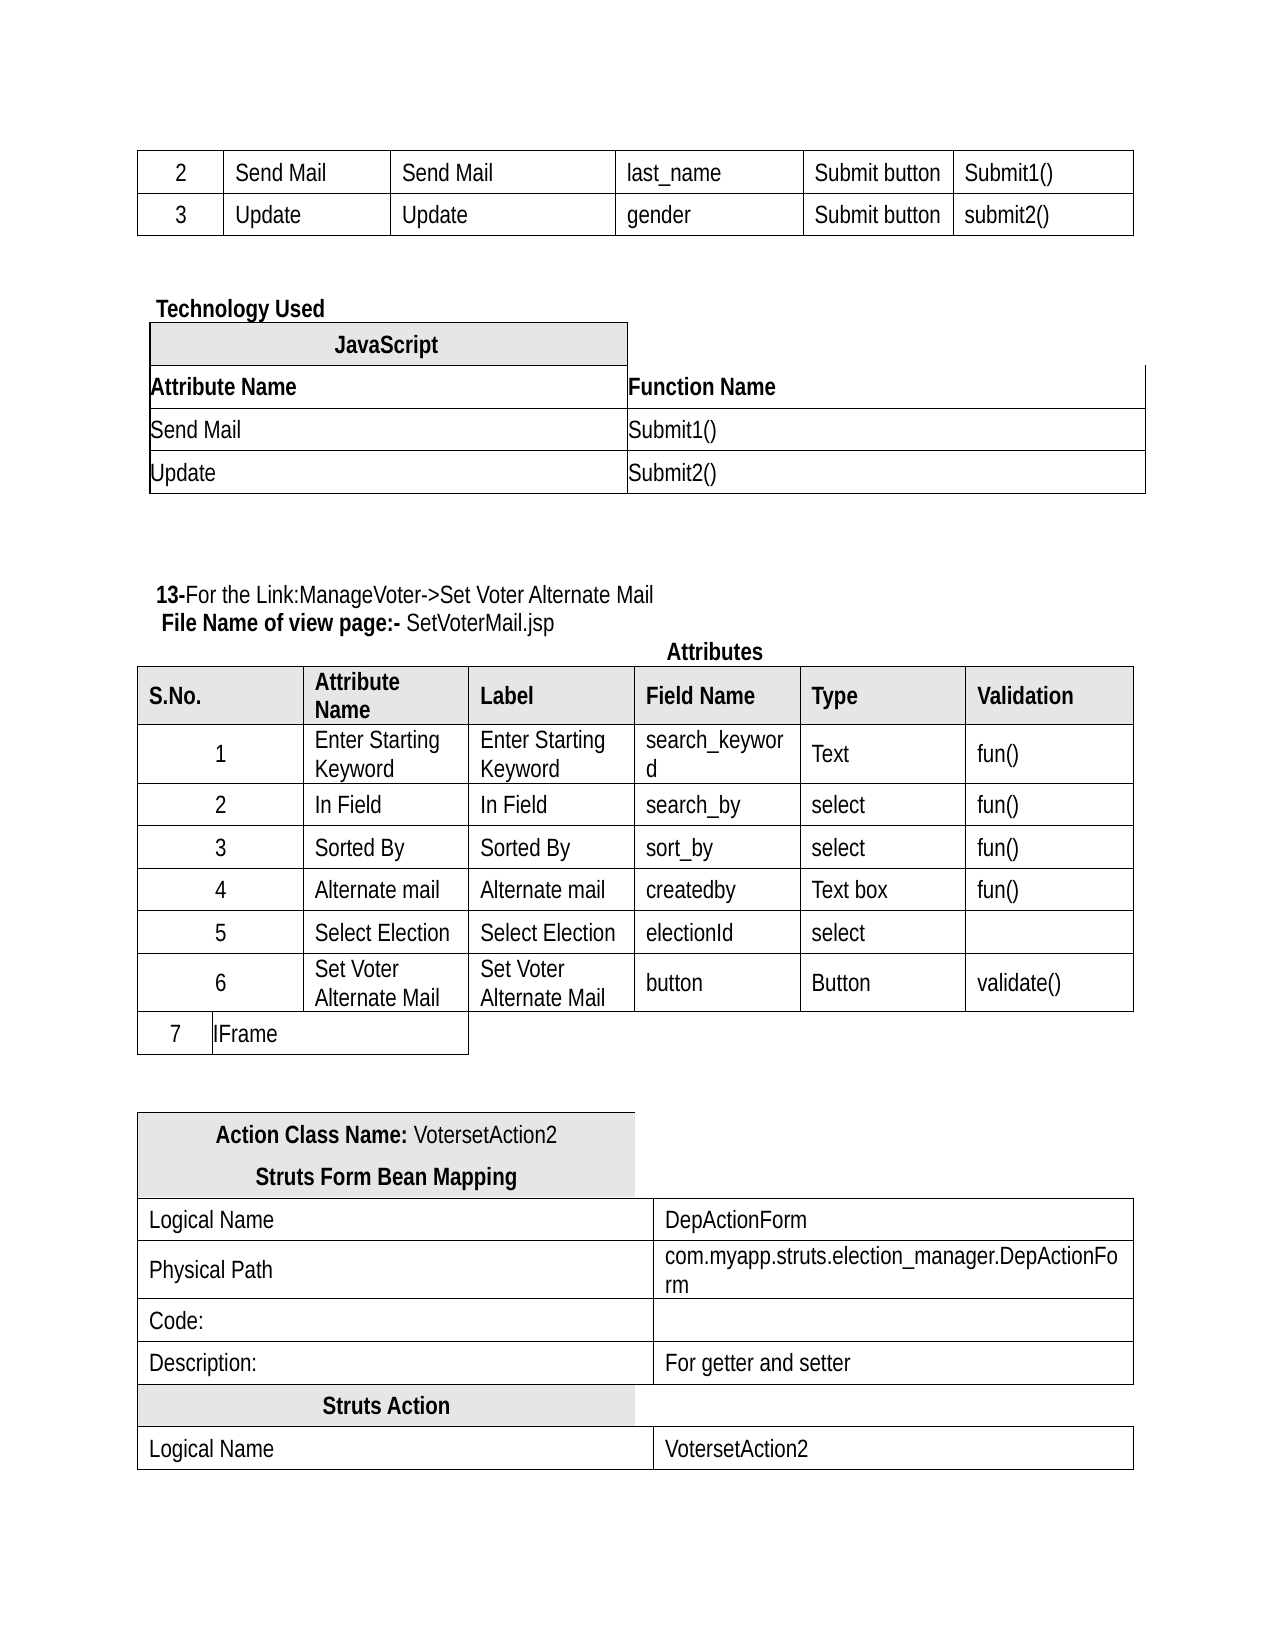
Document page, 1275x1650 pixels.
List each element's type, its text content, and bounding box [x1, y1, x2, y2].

table_cell Code: [138, 1299, 653, 1341]
table_cell Send Mail [151, 409, 627, 450]
table_header Action Class Name: VotersetAction2 [138, 1113, 635, 1155]
table_cell Text box [801, 869, 965, 910]
table_cell search_by [635, 784, 800, 825]
table_cell search_keyword [635, 725, 800, 782]
table_cell Select Election [469, 911, 634, 953]
table_cell button [635, 954, 800, 1011]
table_cell [469, 1012, 1133, 1054]
table_cell Physical Path [138, 1241, 653, 1298]
table_cell 6 [138, 954, 303, 1011]
table_cell fun() [966, 826, 1133, 868]
table_cell last_name [616, 151, 803, 193]
table_cell com.myapp.struts.election_manager.DepActionForm [654, 1241, 1133, 1298]
table_cell validate() [966, 954, 1133, 1011]
table_cell fun() [966, 784, 1133, 825]
table_cell select [801, 826, 965, 868]
table_cell 2 [138, 784, 303, 825]
table_cell Update [151, 451, 627, 493]
table_cell [966, 911, 1133, 953]
table_cell Attribute Name [151, 366, 627, 407]
table_cell Submit button [804, 151, 953, 193]
table_header JavaScript [151, 323, 627, 365]
table_cell VotersetAction2 [654, 1427, 1133, 1469]
table_cell Alternate mail [469, 869, 634, 910]
text Attributes [150, 637, 1125, 666]
table_cell In Field [304, 784, 468, 825]
table_cell gender [616, 194, 803, 235]
table_cell Send Mail [391, 151, 615, 193]
table_header [628, 322, 1146, 365]
table_cell 5 [138, 911, 303, 953]
table_cell 3 [138, 194, 223, 235]
table_cell Sorted By [304, 826, 468, 868]
table_cell 2 [138, 151, 223, 193]
table_cell Enter Starting Keyword [469, 725, 634, 782]
table_cell For getter and setter [654, 1342, 1133, 1383]
table_cell [654, 1299, 1133, 1341]
table_cell Struts Form Bean Mapping [138, 1155, 635, 1197]
table_cell select [801, 911, 965, 953]
table_cell Alternate mail [304, 869, 468, 910]
table_cell [635, 1385, 1133, 1426]
table_cell Sorted By [469, 826, 634, 868]
table_cell fun() [966, 869, 1133, 910]
table_cell select [801, 784, 965, 825]
table_cell In Field [469, 784, 634, 825]
table_cell 3 [138, 826, 303, 868]
table_header Attribute Name [304, 667, 468, 724]
table_cell 4 [138, 869, 303, 910]
table_cell Submit button [804, 194, 953, 235]
table_cell Set Voter Alternate Mail [469, 954, 634, 1011]
table_cell electionId [635, 911, 800, 953]
table_cell Submit1() [954, 151, 1133, 193]
table_cell 7 [138, 1012, 212, 1054]
table_cell Submit1() [628, 409, 1145, 450]
table_cell Select Election [304, 911, 468, 953]
table_cell Logical Name [138, 1427, 653, 1469]
table_cell fun() [966, 725, 1133, 782]
text File Name of view page:- SetVoterMail.jsp [150, 608, 1125, 637]
table_header Label [469, 667, 634, 724]
table_header Validation [966, 667, 1133, 724]
text Technology Used [150, 294, 1125, 322]
table_cell Button [801, 954, 965, 1011]
table_cell [635, 1155, 1133, 1197]
table_header Field Name [635, 667, 800, 724]
table_header S.No. [138, 667, 303, 724]
table_cell Send Mail [224, 151, 390, 193]
table_cell sort_by [635, 826, 800, 868]
table_cell submit2() [954, 194, 1133, 235]
table_cell Text [801, 725, 965, 782]
table_cell 1 [138, 725, 303, 782]
table_header Type [801, 667, 965, 724]
table_cell Logical Name [138, 1199, 653, 1240]
table_cell Struts Action [138, 1385, 635, 1426]
table_cell Function Name [628, 365, 1145, 407]
table_cell Update [391, 194, 615, 235]
text 13-For the Link:ManageVoter->Set Voter Alternate Mail [150, 580, 1125, 608]
table_cell DepActionForm [654, 1199, 1133, 1240]
table_cell Set Voter Alternate Mail [304, 954, 468, 1011]
table_cell createdby [635, 869, 800, 910]
table_header [635, 1112, 1133, 1155]
table_cell Submit2() [628, 451, 1145, 493]
table_cell Update [224, 194, 390, 235]
table_cell IFrame [213, 1012, 468, 1054]
table_cell Enter Starting Keyword [304, 725, 468, 782]
table_cell Description: [138, 1342, 653, 1383]
